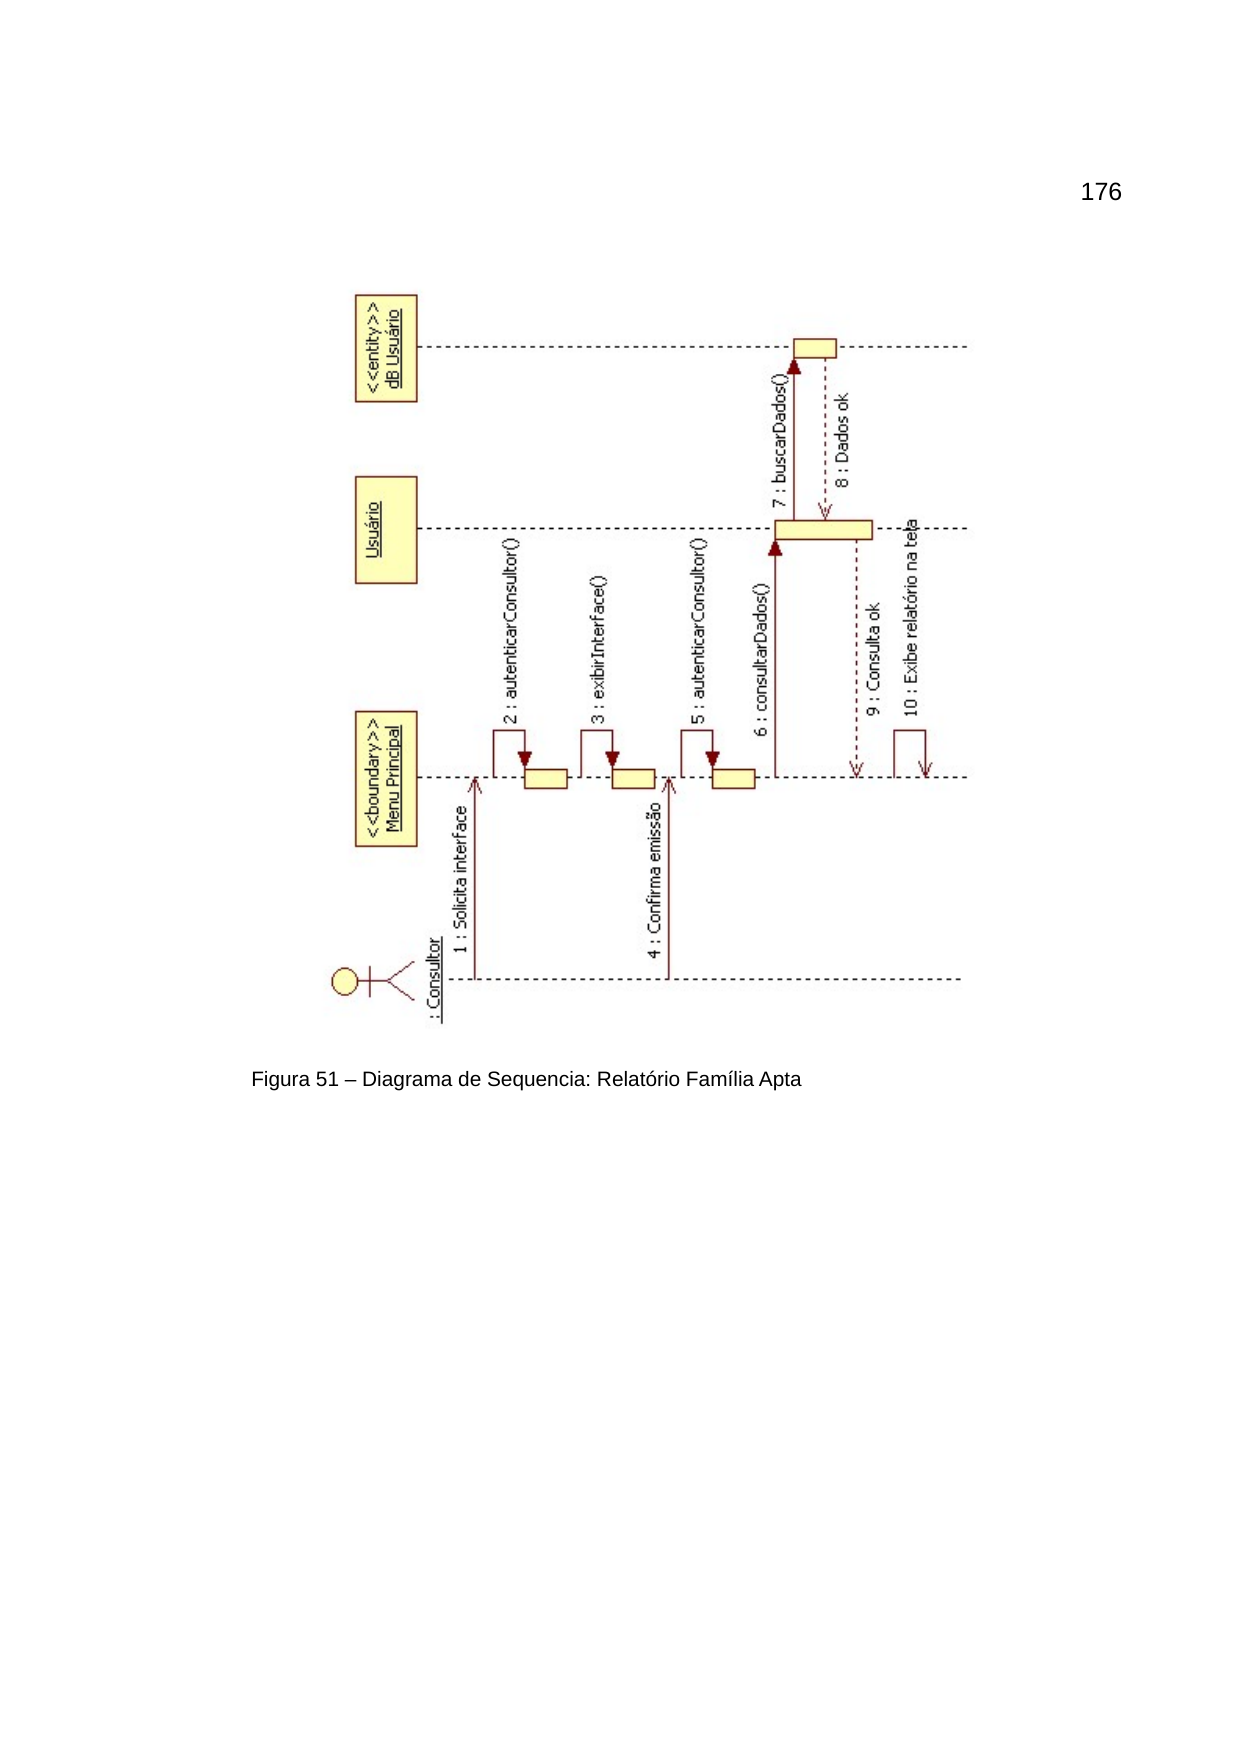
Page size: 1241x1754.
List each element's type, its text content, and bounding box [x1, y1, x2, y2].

picture [299, 265, 1000, 1068]
text Figura 51 – Diagrama de Sequencia: Relatório Família Apta [177, 1068, 1122, 1091]
